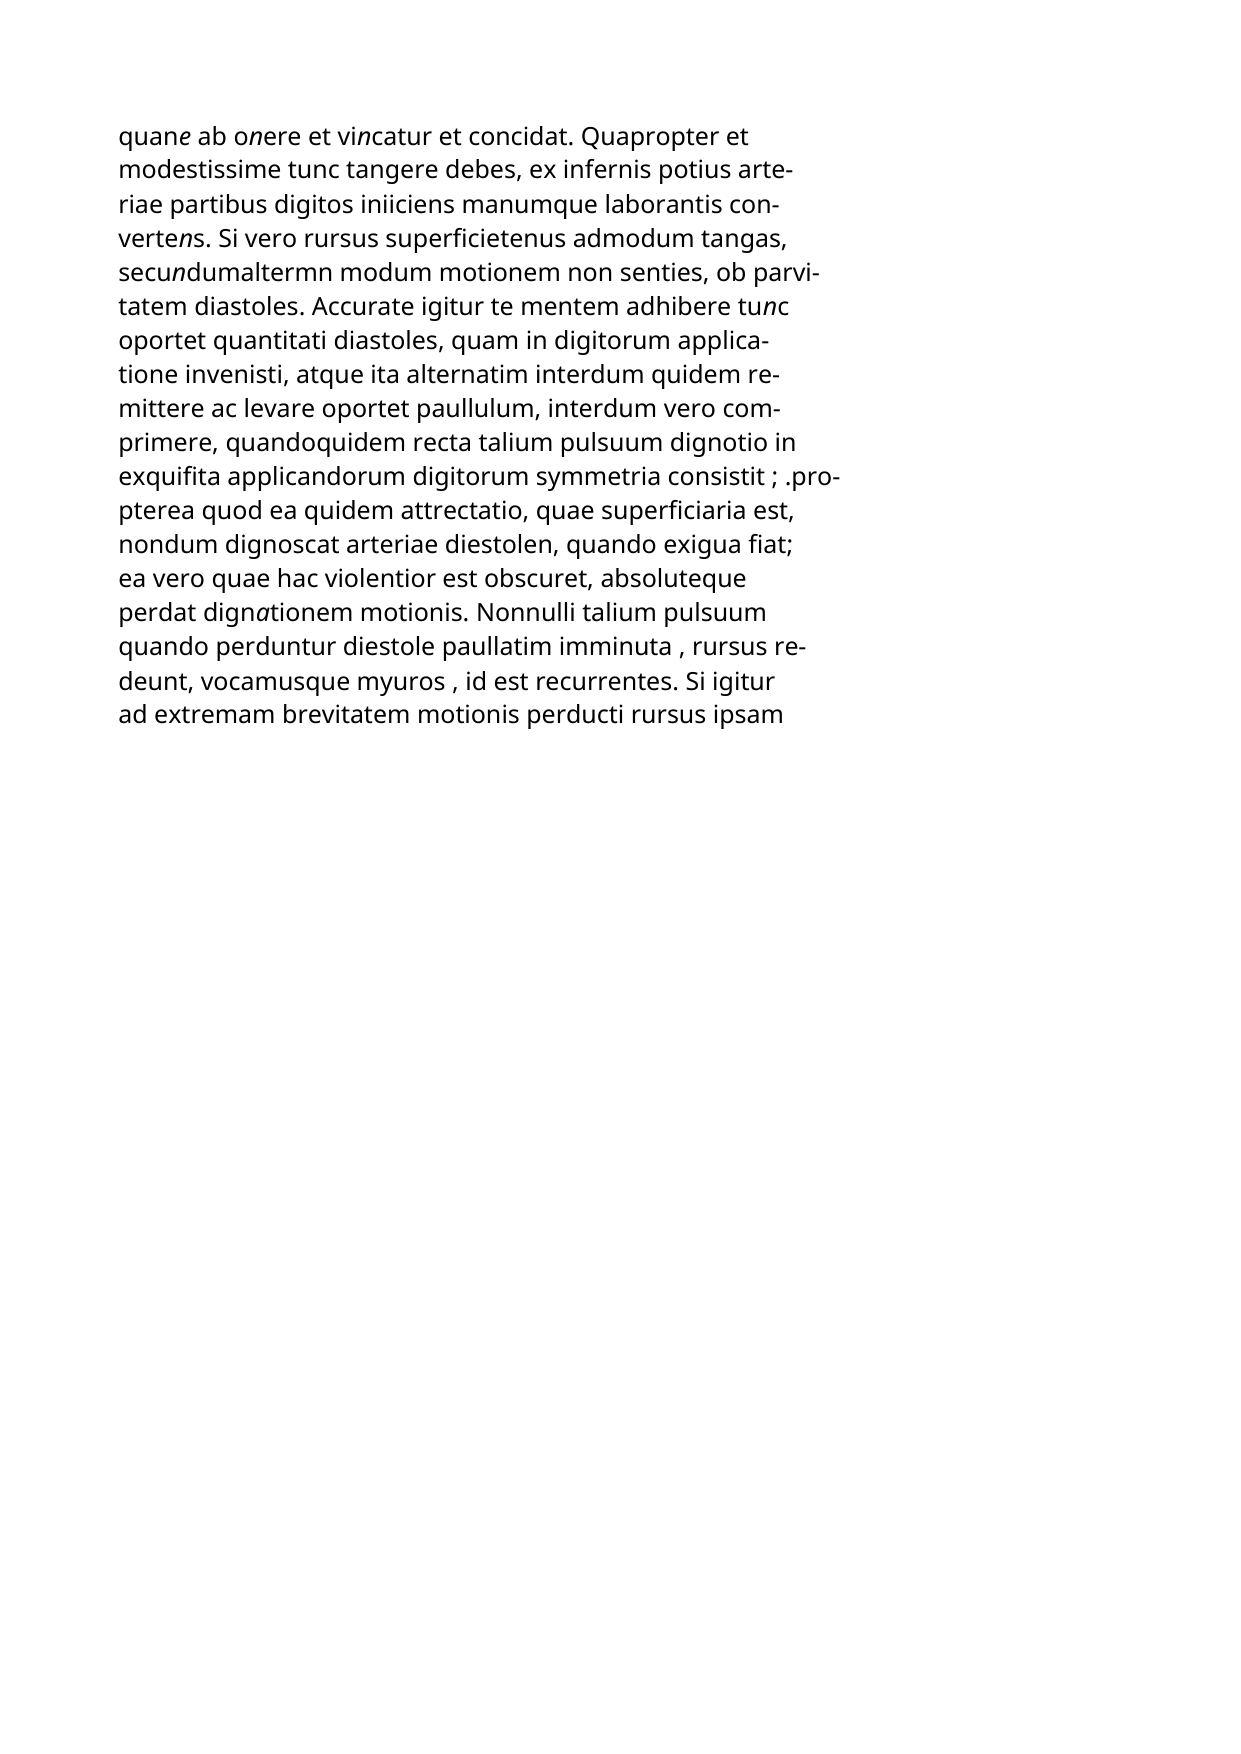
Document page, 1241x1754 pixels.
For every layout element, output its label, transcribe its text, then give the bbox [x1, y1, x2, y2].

text quane ab onere et vincatur et concidat. Quapropter et modestissime tunc tangere debes, ex infernis potius arte- riae partibus digitos iniiciens manumque laborantis con- vertens. Si vero rursus superficietenus admodum tangas, secundumaltermn modum motionem non senties, ob parvi- tatem diastoles. Accurate igitur te mentem adhibere tunc oportet quantitati diastoles, quam in digitorum applica- tione invenisti, atque ita alternatim interdum quidem re- mittere ac levare oportet paullulum, interdum vero com- primere, quandoquidem recta talium pulsuum dignotio in exquifita applicandorum digitorum symmetria consistit ; .pro- pterea quod ea quidem attrectatio, quae superficiaria est, nondum dignoscat arteriae diestolen, quando exigua fiat; ea vero quae hac violentior est obscuret, absoluteque perdat dignationem motionis. Nonnulli talium pulsuum quando perduntur diestole paullatim imminuta , rursus re- deunt, vocamusque myuros , id est recurrentes. Si igitur ad extremam brevitatem motionis perducti rursus ipsam [118, 118, 1122, 731]
